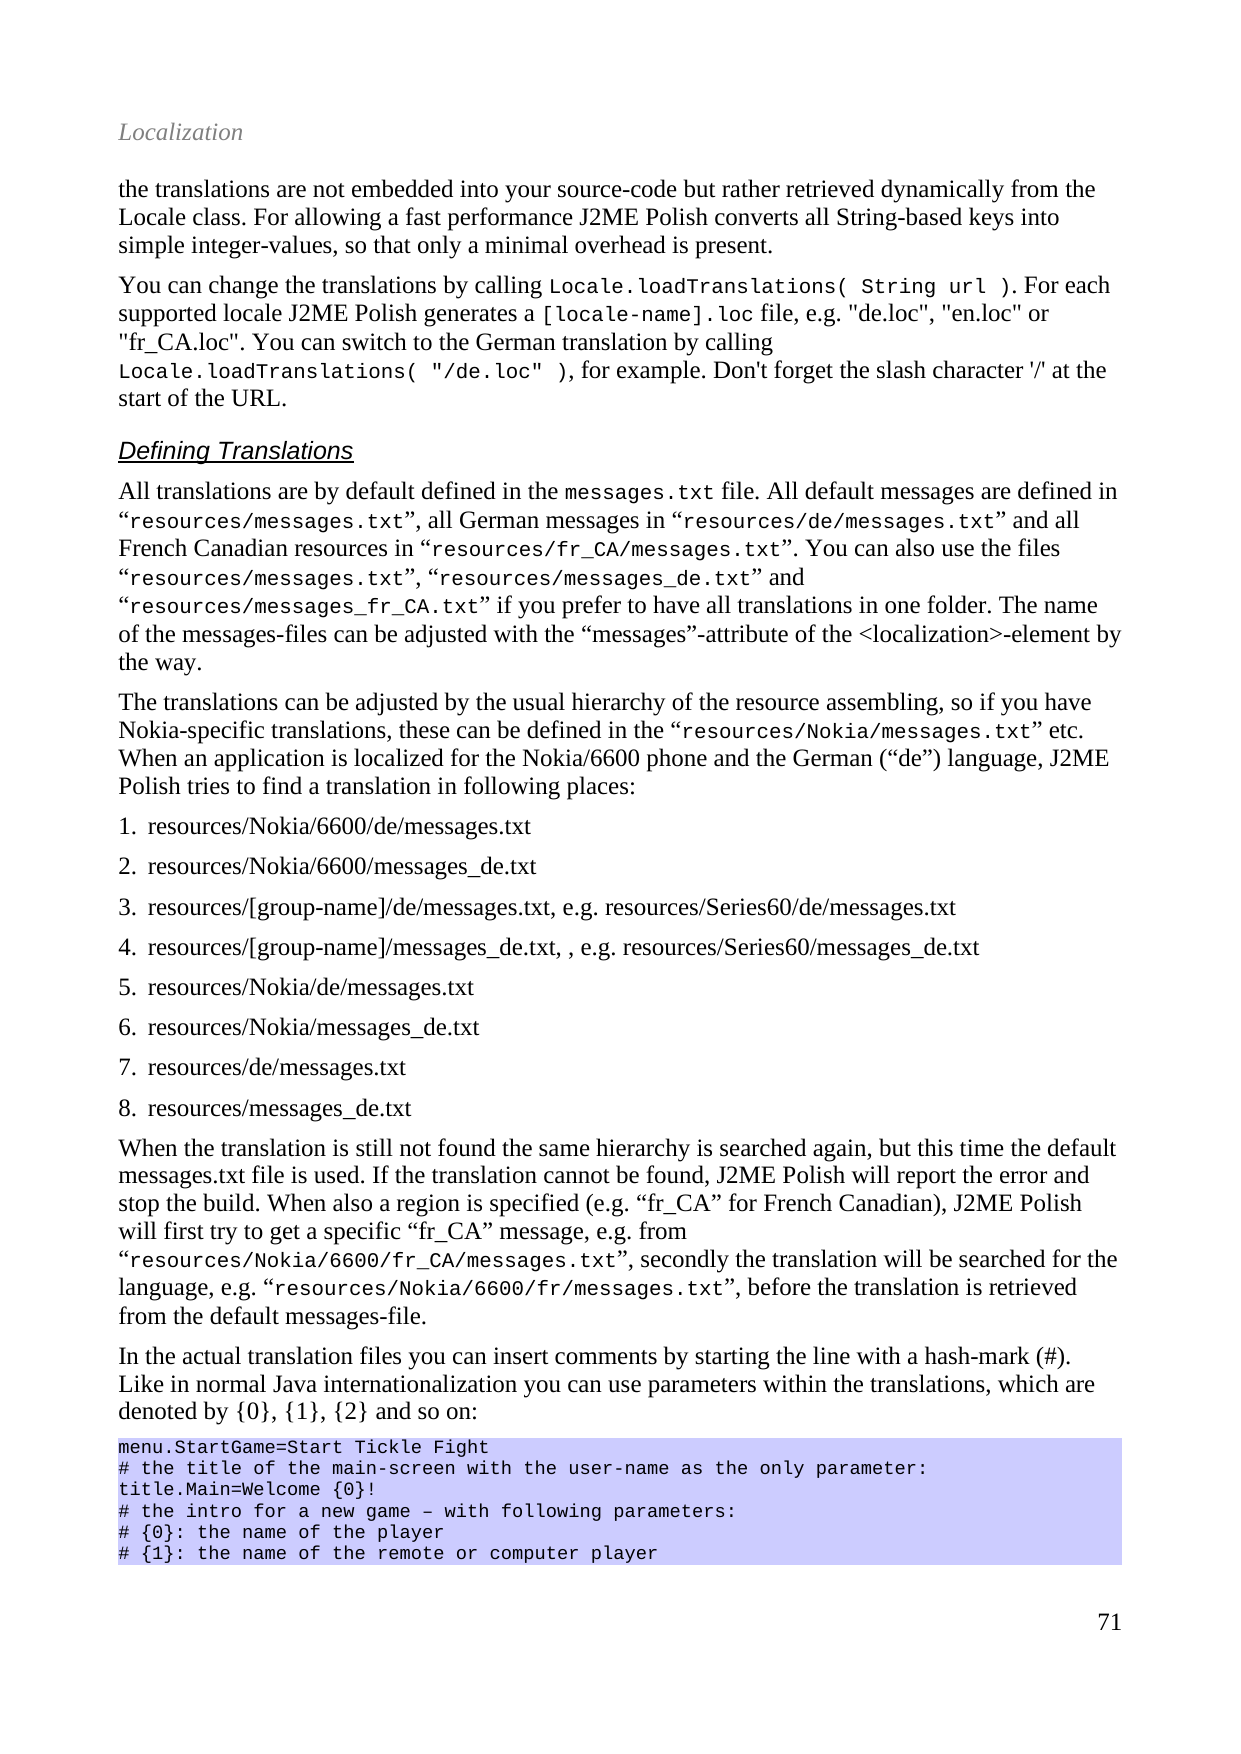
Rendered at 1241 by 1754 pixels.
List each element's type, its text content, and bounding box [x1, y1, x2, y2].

text You can change the translations by calling Locale.loadTranslations( String url ). For each supported locale J2ME Polish generates a [locale-name].loc file, e.g. "de.loc", "en.loc" or "fr_CA.loc". You can switch to the German translation by calling Locale.loadTranslations( "/de.loc" ), for example. Don't forget the slash character '/' at the start of the URL. [118, 271, 1122, 412]
subtitle Defining Translations [118, 437, 1122, 465]
text # {1}: the name of the remote or computer player [118, 1544, 1122, 1565]
list resources/[group-name]/de/messages.txt, e.g. resources/Series60/de/messages.txt [118, 893, 1122, 920]
text # {0}: the name of the player [118, 1523, 1122, 1544]
text the translations are not embedded into your source-code but rather retrieved dynamically from the Locale class. For allowing a fast performance J2ME Polish converts all String-based keys into simple integer-values, so that only a minimal overhead is present. [118, 175, 1122, 258]
text The translations can be adjusted by the usual hierarchy of the resource assembling, so if you have Nokia-specific translations, these can be defined in the “resources/Nokia/messages.txt” etc. When an application is localized for the Nokia/6600 phone and the German (“de”) language, J2ME Polish tries to find a translation in following places: [118, 688, 1122, 800]
text When the translation is still not found the same hierarchy is searched again, but this time the default messages.txt file is used. If the translation cannot be found, J2ME Polish will report the error and stop the build. When also a region is specified (e.g. “fr_CA” for French Canadian), J2ME Polish will first try to get a specific “fr_CA” message, e.g. from “resources/Nokia/6600/fr_CA/messages.txt”, secondly the translation will be searched for the language, e.g. “resources/Nokia/6600/fr/messages.txt”, before the translation is retrieved from the default messages-file. [118, 1134, 1122, 1329]
list resources/de/messages.txt [118, 1053, 1122, 1081]
list resources/Nokia/6600/de/messages.txt [118, 812, 1122, 840]
list resources/messages_de.txt [118, 1094, 1122, 1121]
text # the title of the main-screen with the user-name as the only parameter: [118, 1459, 1122, 1480]
list resources/Nokia/6600/messages_de.txt [118, 852, 1122, 880]
list resources/[group-name]/messages_de.txt, , e.g. resources/Series60/messages_de.txt [118, 933, 1122, 961]
list resources/Nokia/messages_de.txt [118, 1013, 1122, 1041]
text All translations are by default defined in the messages.txt file. All default messages are defined in “resources/messages.txt”, all German messages in “resources/de/messages.txt” and all French Canadian resources in “resources/fr_CA/messages.txt”. You can also use the files “resources/messages.txt”, “resources/messages_de.txt” and “resources/messages_fr_CA.txt” if you prefer to have all translations in one folder. The name of the messages-files can be adjusted with the “messages”-attribute of the <localization>-element by the way. [118, 477, 1122, 676]
text # the intro for a new game – with following parameters: [118, 1501, 1122, 1523]
text title.Main=Welcome {0}! [118, 1480, 1122, 1501]
text In the actual translation files you can insert comments by starting the line with a hash-mark (#). Like in normal Java internationalization you can use parameters within the translations, which are denoted by {0}, {1}, {2} and so on: [118, 1342, 1122, 1425]
text menu.StartGame=Start Tickle Fight [118, 1438, 1122, 1459]
list resources/Nokia/de/messages.txt [118, 973, 1122, 1001]
